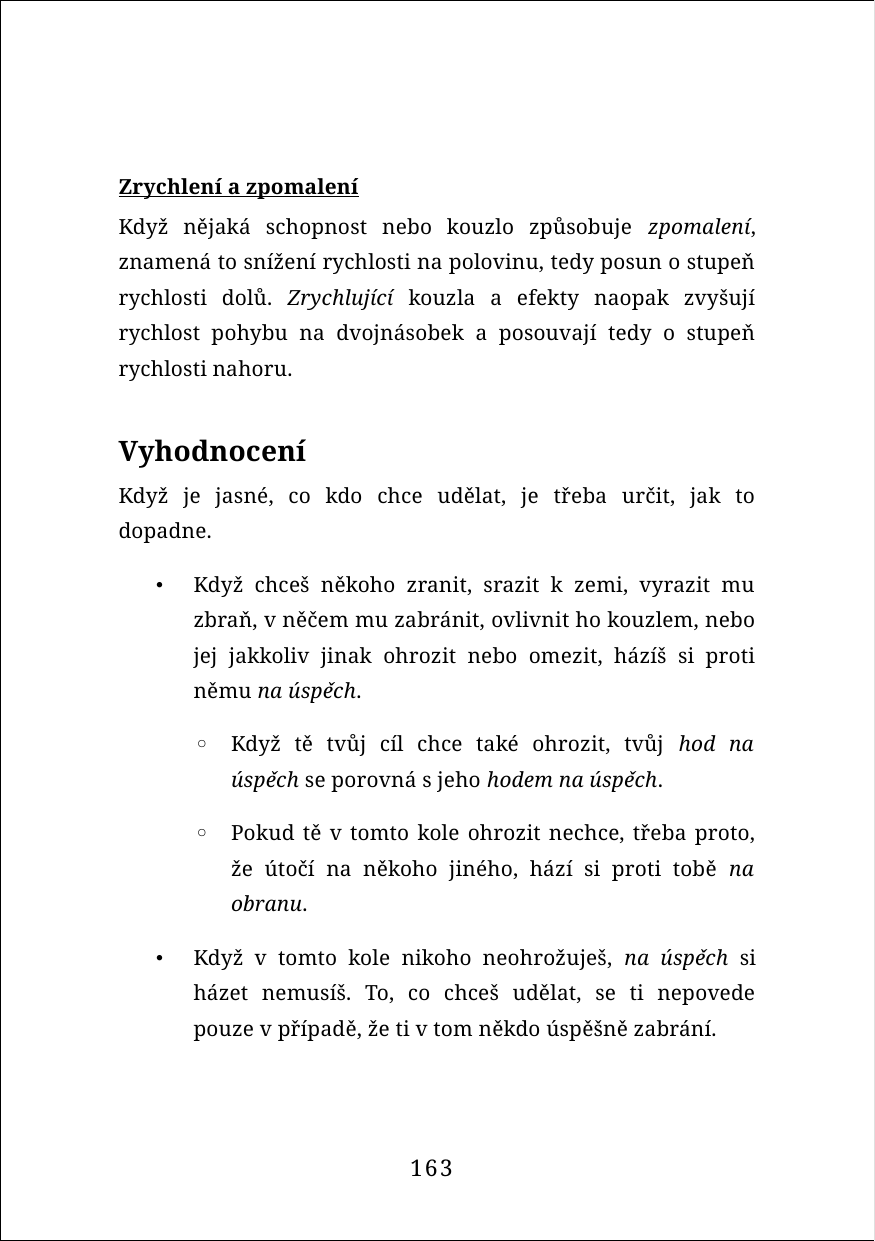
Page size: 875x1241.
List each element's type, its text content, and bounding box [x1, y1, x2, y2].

list Když v tomto kole nikoho neohrožuješ, na úspěch si házet nemusíš. To, co chceš udělat, se ti nepovede pouze v případě, že ti v tom někdo úspěšně zabrání. [156, 943, 756, 1042]
list Když tě tvůj cíl chce také ohrozit, tvůj hod na úspěch se porovná s jeho hodem na úspěch. [193, 729, 756, 793]
list Když chceš někoho zranit, srazit k zemi, vyrazit mu zbraň, v něčem mu zabránit, ovlivnit ho kouzlem, nebo jej jakkoliv jinak ohrozit nebo omezit, házíš si proti němu na úspěch. [156, 570, 756, 705]
text Když je jasné, co kdo chce udělat, je třeba určit, jak to dopadne. [118, 481, 756, 545]
list Pokud tě v tomto kole ohrozit nechce, třeba proto, že útočí na někoho jiného, hází si proti tobě na obranu. [193, 818, 756, 918]
subtitle Vyhodnocení [118, 431, 756, 469]
text Když nějaká schopnost nebo kouzlo způsobuje zpomalení, znamená to snížení rychlosti na polovinu, tedy posun o stupeň rychlosti dolů. Zrychlující kouzla a efekty naopak zvyšují rychlost pohybu na dvojnásobek a posouvají tedy o stupeň rychlosti nahoru. [118, 212, 756, 382]
subtitle Zrychlení a zpomalení [118, 172, 756, 200]
